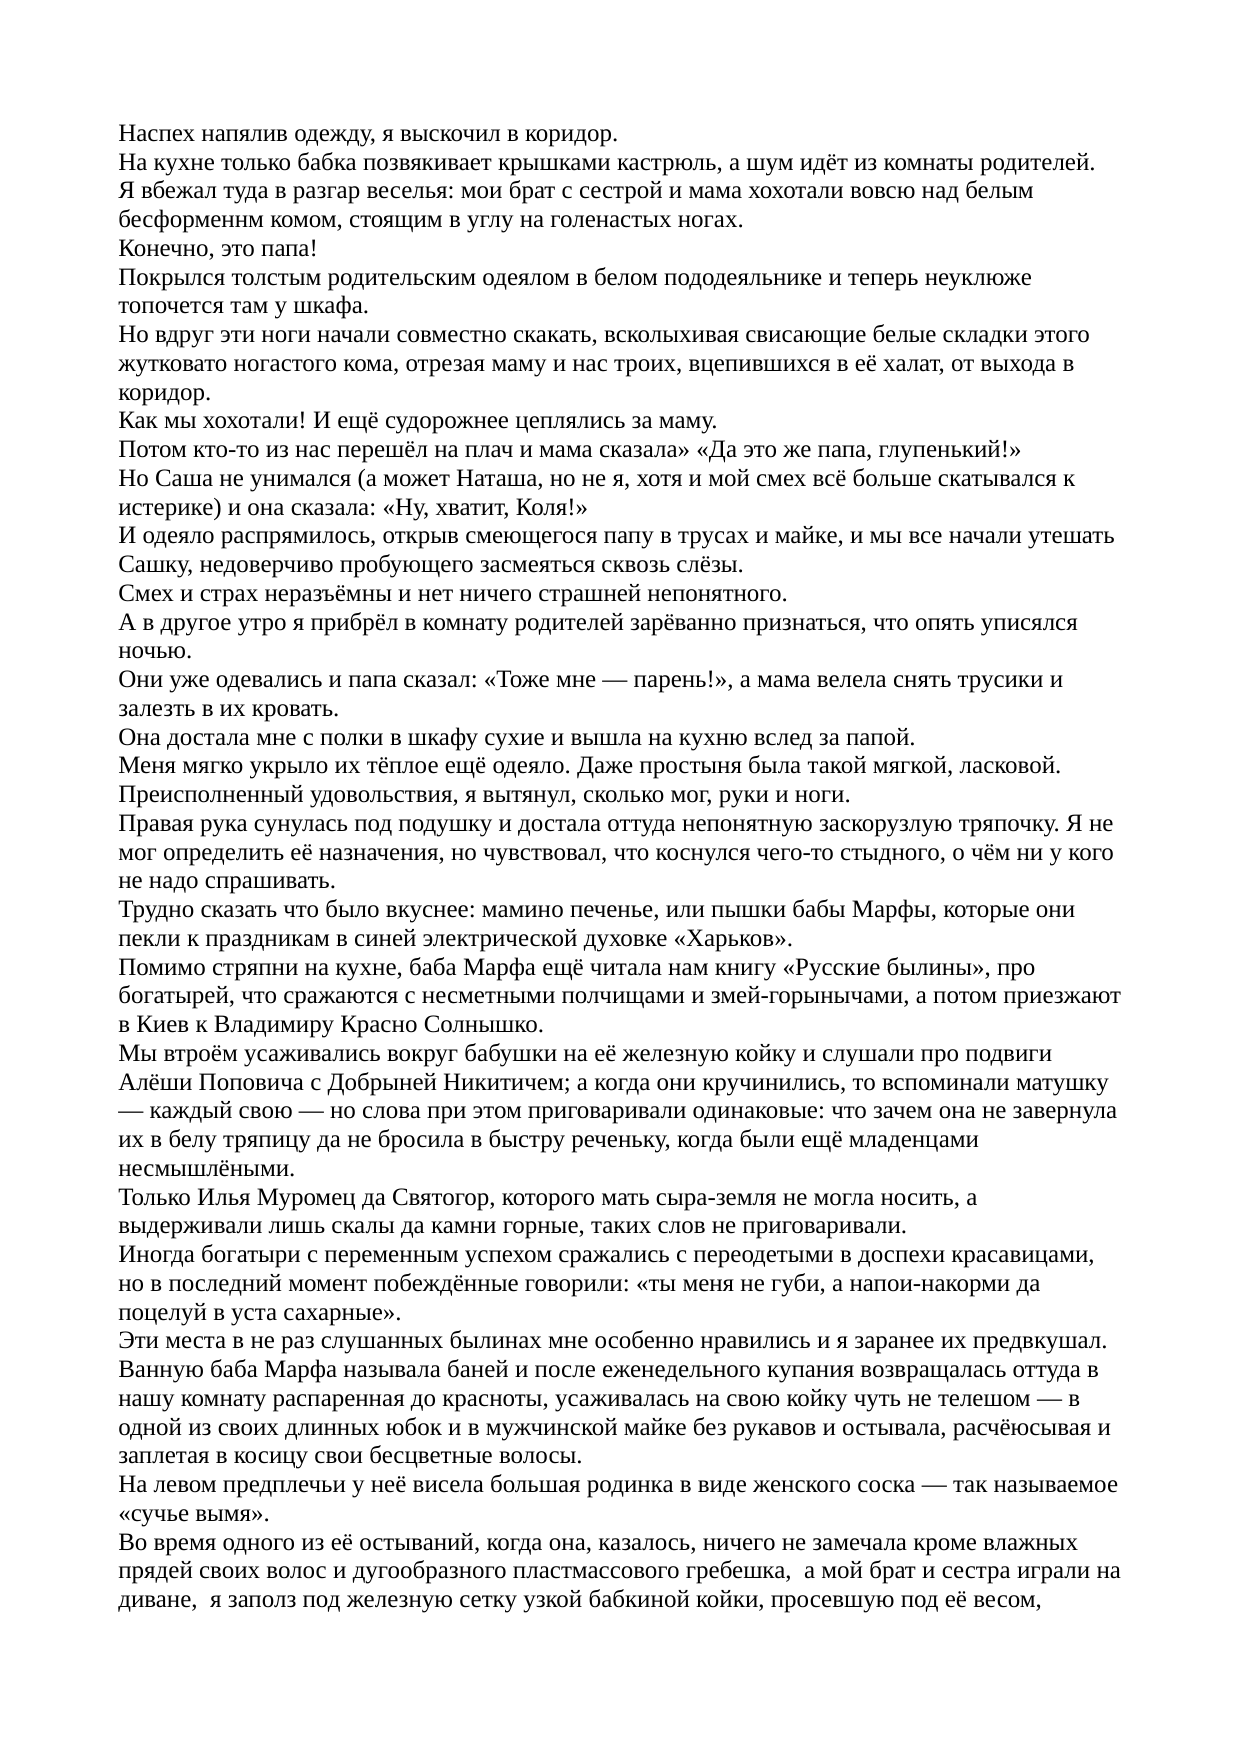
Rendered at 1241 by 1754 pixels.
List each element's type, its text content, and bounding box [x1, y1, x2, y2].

text На левом предплечьи у неё висела большая родинка в виде женского соска — так называемое «сучье вымя». [118, 1469, 1122, 1527]
text Только Илья Муромец да Святогор, которого мать сыра-земля не могла носить, а выдерживали лишь скалы да камни горные, таких слов не приговаривали. [118, 1182, 1122, 1239]
text Трудно сказать что было вкуснее: мамино печенье, или пышки бабы Марфы, которые они пекли к праздникам в синей электрической духовке «Харьков». [118, 894, 1122, 952]
text Преисполненный удовольствия, я вытянул, сколько мог, руки и ноги. [118, 779, 1122, 808]
text На кухне только бабка позвякивает крышками кастрюль, а шум идёт из комнаты родителей. [118, 147, 1122, 176]
text Она достала мне с полки в шкафу сухие и вышла на кухню вслед за папой. [118, 722, 1122, 751]
text Как мы хохотали! И ещё судорожнее цеплялись за маму. [118, 406, 1122, 434]
text Эти места в не раз слушанных былинах мне особенно нравились и я заранее их предвкушал. [118, 1326, 1122, 1354]
text Меня мягко укрыло их тёплое ещё одеяло. Даже простыня была такой мягкой, ласковой. [118, 751, 1122, 779]
text Потом кто-то из нас перешёл на плач и мама сказала» «Да это же папа, глупенький!» [118, 434, 1122, 463]
text Но Саша не унимался (а может Наташа, но не я, хотя и мой смех всё больше скатывался к истерике) и она сказала: «Ну, хватит, Коля!» [118, 463, 1122, 521]
text И одеяло распрямилось, открыв смеющегося папу в трусах и майке, и мы все начали утешать Сашку, недоверчиво пробующего засмеяться сквозь слёзы. [118, 521, 1122, 578]
text Иногда богатыри с переменным успехом сражались с переодетыми в доспехи красавицами, но в последний момент побеждённые говорили: «ты меня не губи, а напои-накорми да поцелуй в уста сахарные». [118, 1239, 1122, 1326]
text Помимо стряпни на кухне, баба Марфа ещё читала нам книгу «Русские былины», про богатырей, что сражаются с несметными полчищами и змей-горынычами, а потом приезжают в Киев к Владимиру Красно Солнышко. [118, 952, 1122, 1038]
text Ванную баба Марфа называла баней и после еженедельного купания возвращалась оттуда в нашу комнату распаренная до красноты, усаживалась на свою койку чуть не телешом — в одной из своих длинных юбок и в мужчинской майке без рукавов и остывала, расчёюсывая и заплетая в косицу свои бесцветные волосы. [118, 1354, 1122, 1469]
text Я вбежал туда в разгар веселья: мои брат с сестрой и мама хохотали вовсю над белым бесформеннм комом, стоящим в углу на голенастых ногах. [118, 176, 1122, 233]
text Мы втроём усаживались вокруг бабушки на её железную койку и слушали про подвиги Алёши Поповича с Добрыней Никитичем; а когда они кручинились, то вспоминали матушку — каждый свою — но слова при этом приговаривали одинаковые: что зачем она не завернула их в белу тряпицу да не бросила в быстру реченьку, когда были ещё младенцами несмышлёными. [118, 1038, 1122, 1182]
text Конечно, это папа! [118, 233, 1122, 262]
text Во время одного из её остываний, когда она, казалось, ничего не замечала кроме влажных прядей своих волос и дугообразного пластмассового гребешка, а мой брат и сестра играли на диване, я заполз под железную сетку узкой бабкиной койки, просевшую под её весом, [118, 1527, 1122, 1613]
text Смех и страх неразъёмны и нет ничего страшней непонятного. [118, 578, 1122, 607]
text А в другое утро я прибрёл в комнату родителей зарёванно признаться, что опять уписялся ночью. [118, 607, 1122, 664]
text Правая рука сунулась под подушку и достала оттуда непонятную заскорузлую тряпочку. Я не мог определить её назначения, но чувствовал, что коснулся чего-то стыдного, о чём ни у кого не надо спрашивать. [118, 808, 1122, 894]
text Но вдруг эти ноги начали совместно скакать, всколыхивая свисающие белые складки этого жутковато ногастого кома, отрезая маму и нас троих, вцепившихся в её халат, от выхода в коридор. [118, 319, 1122, 406]
text Они уже одевались и папа сказал: «Тоже мне — парень!», а мама велела снять трусики и залезть в их кровать. [118, 664, 1122, 722]
text Покрылся толстым родительским одеялом в белом пододеяльнике и теперь неуклюже топочется там у шкафа. [118, 262, 1122, 319]
text Наспех напялив одежду, я выскочил в коридор. [118, 118, 1122, 147]
